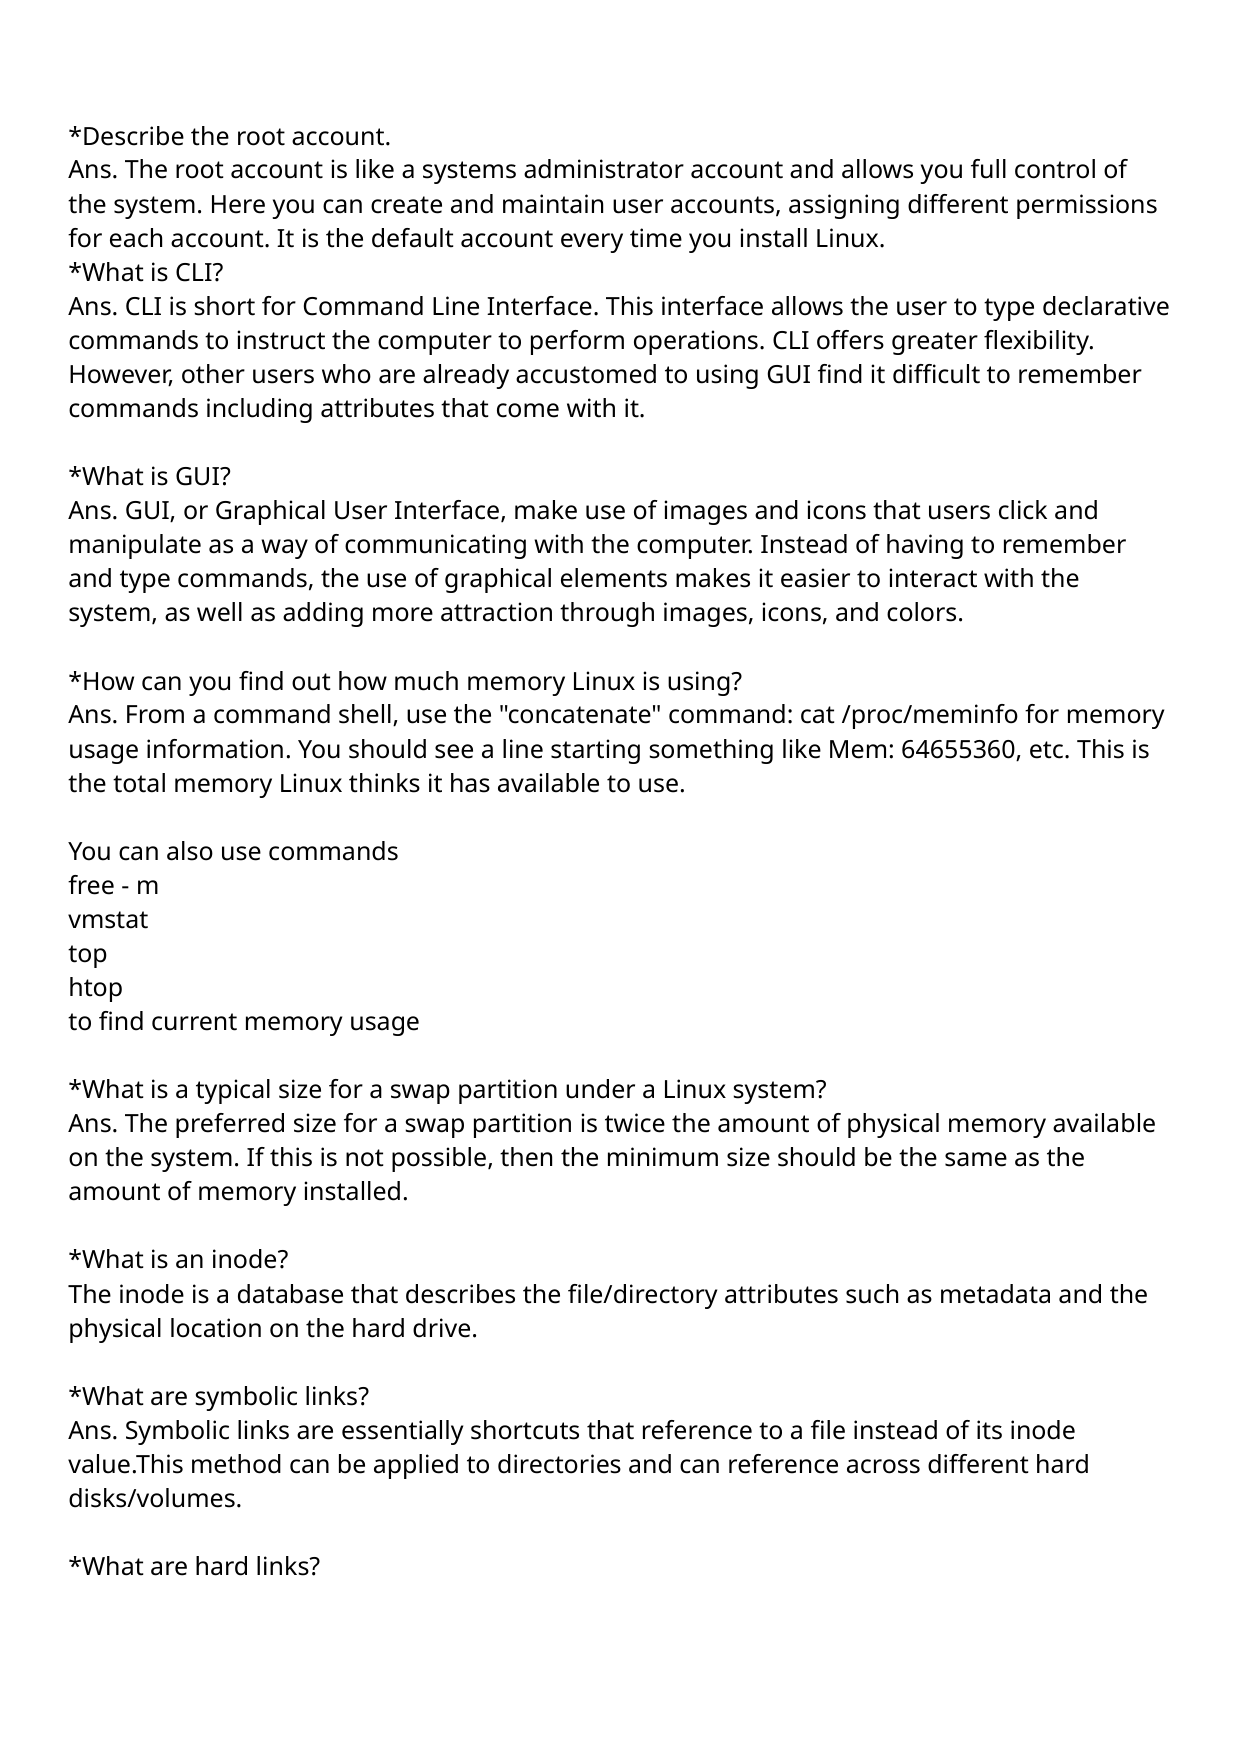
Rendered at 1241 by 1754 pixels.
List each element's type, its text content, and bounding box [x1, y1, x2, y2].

text Ans. The preferred size for a swap partition is twice the amount of physical memory available on the system. If this is not possible, then the minimum size should be the same as the amount of memory installed. [68, 1106, 1173, 1208]
text top [68, 936, 1173, 970]
text Ans. CLI is short for Command Line Interface. This interface allows the user to type declarative commands to instruct the computer to perform operations. CLI offers greater flexibility. However, other users who are already accustomed to using GUI find it difficult to remember commands including attributes that come with it. [68, 288, 1173, 425]
text Ans. From a command shell, use the "concatenate" command: cat /proc/meminfo for memory usage information. You should see a line starting something like Mem: 64655360, etc. This is the total memory Linux thinks it has available to use. [68, 697, 1173, 799]
text *What is GUI? [68, 459, 1173, 493]
text You can also use commands [68, 833, 1173, 867]
text *What is CLI? [68, 254, 1173, 288]
text free - m [68, 867, 1173, 902]
text to find current memory usage [68, 1004, 1173, 1038]
text *How can you find out how much memory Linux is using? [68, 663, 1173, 697]
text *What is a typical size for a swap partition under a Linux system? [68, 1072, 1173, 1106]
text Ans. GUI, or Graphical User Interface, make use of images and icons that users click and manipulate as a way of communicating with the computer. Instead of having to remember and type commands, the use of graphical elements makes it easier to interact with the system, as well as adding more attraction through images, icons, and colors. [68, 493, 1173, 629]
text *What is an inode? [68, 1242, 1173, 1276]
text htop [68, 970, 1173, 1004]
text The inode is a database that describes the file/directory attributes such as metadata and the physical location on the hard drive. [68, 1276, 1173, 1344]
text *What are symbolic links? [68, 1378, 1173, 1412]
text *Describe the root account. [68, 118, 1173, 152]
text vmstat [68, 902, 1173, 936]
text *What are hard links? [68, 1549, 1173, 1583]
text Ans. The root account is like a systems administrator account and allows you full control of the system. Here you can create and maintain user accounts, assigning different permissions for each account. It is the default account every time you install Linux. [68, 152, 1173, 254]
text Ans. Symbolic links are essentially shortcuts that reference to a file instead of its inode value.This method can be applied to directories and can reference across different hard disks/volumes. [68, 1412, 1173, 1515]
